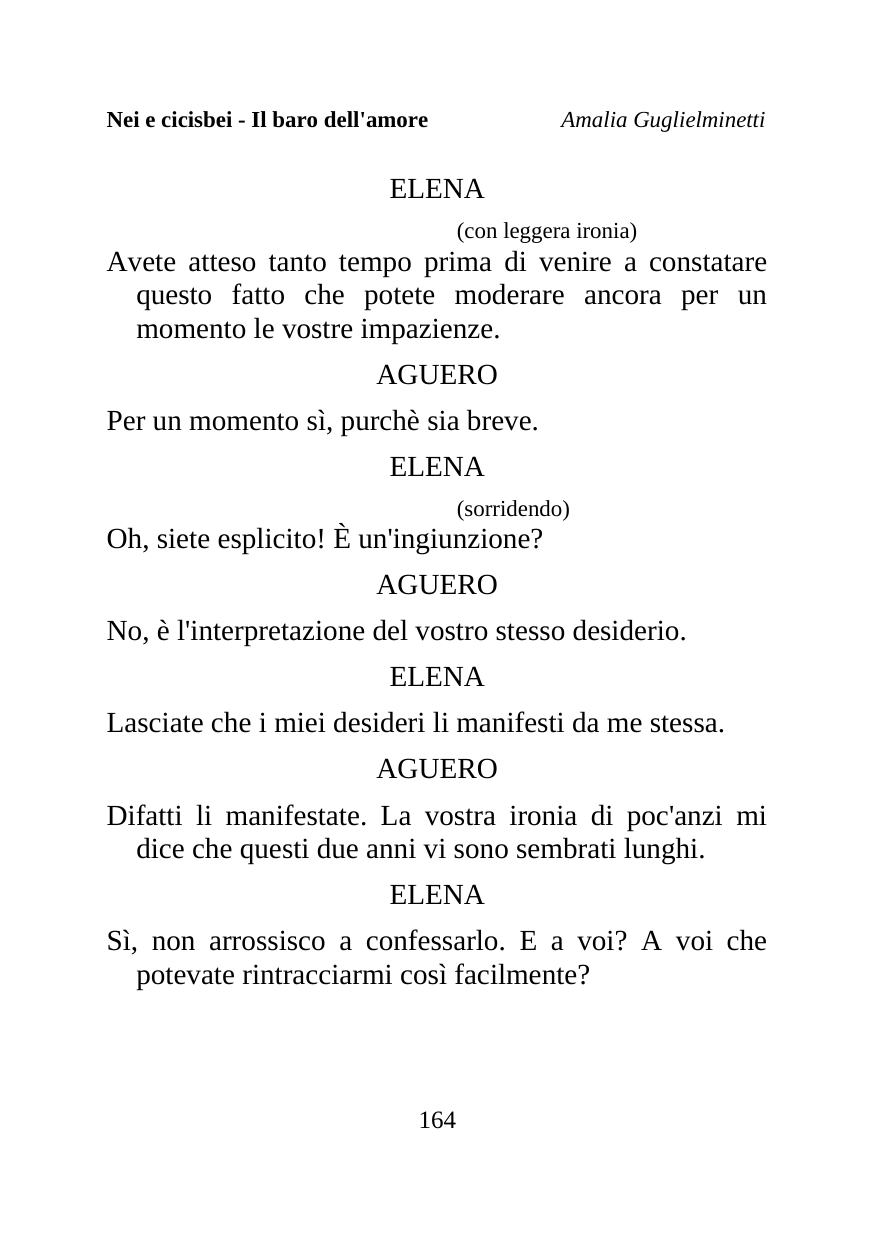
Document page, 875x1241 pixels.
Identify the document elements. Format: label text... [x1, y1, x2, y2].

text Lasciate che i miei desideri li manifesti da me stessa. [106, 706, 768, 739]
text (con leggera ironia) [457, 217, 768, 244]
text ELENA [106, 171, 768, 205]
text Difatti li manifestate. La vostra ironia di poc'anzi mi dice che questi due anni vi sono sembrati lunghi. [106, 798, 768, 865]
text ELENA [106, 659, 768, 693]
text Per un momento sì, purchè sia breve. [106, 403, 768, 437]
text ELENA [106, 877, 768, 911]
text ELENA [106, 449, 768, 483]
text AGUERO [106, 357, 768, 391]
text No, è l'interpretazione del vostro stesso desiderio. [106, 613, 768, 647]
text (sorridendo) [457, 495, 768, 521]
text AGUERO [106, 567, 768, 601]
text Sì, non arrossisco a confessarlo. E a voi? A voi che potevate rintracciarmi così facilmente? [106, 923, 768, 990]
text Oh, siete esplicito! È un'ingiunzione? [106, 521, 768, 555]
text AGUERO [106, 752, 768, 785]
text Avete atteso tanto tempo prima di venire a constatare questo fatto che potete moderare ancora per un momento le vostre impazienze. [106, 244, 768, 344]
